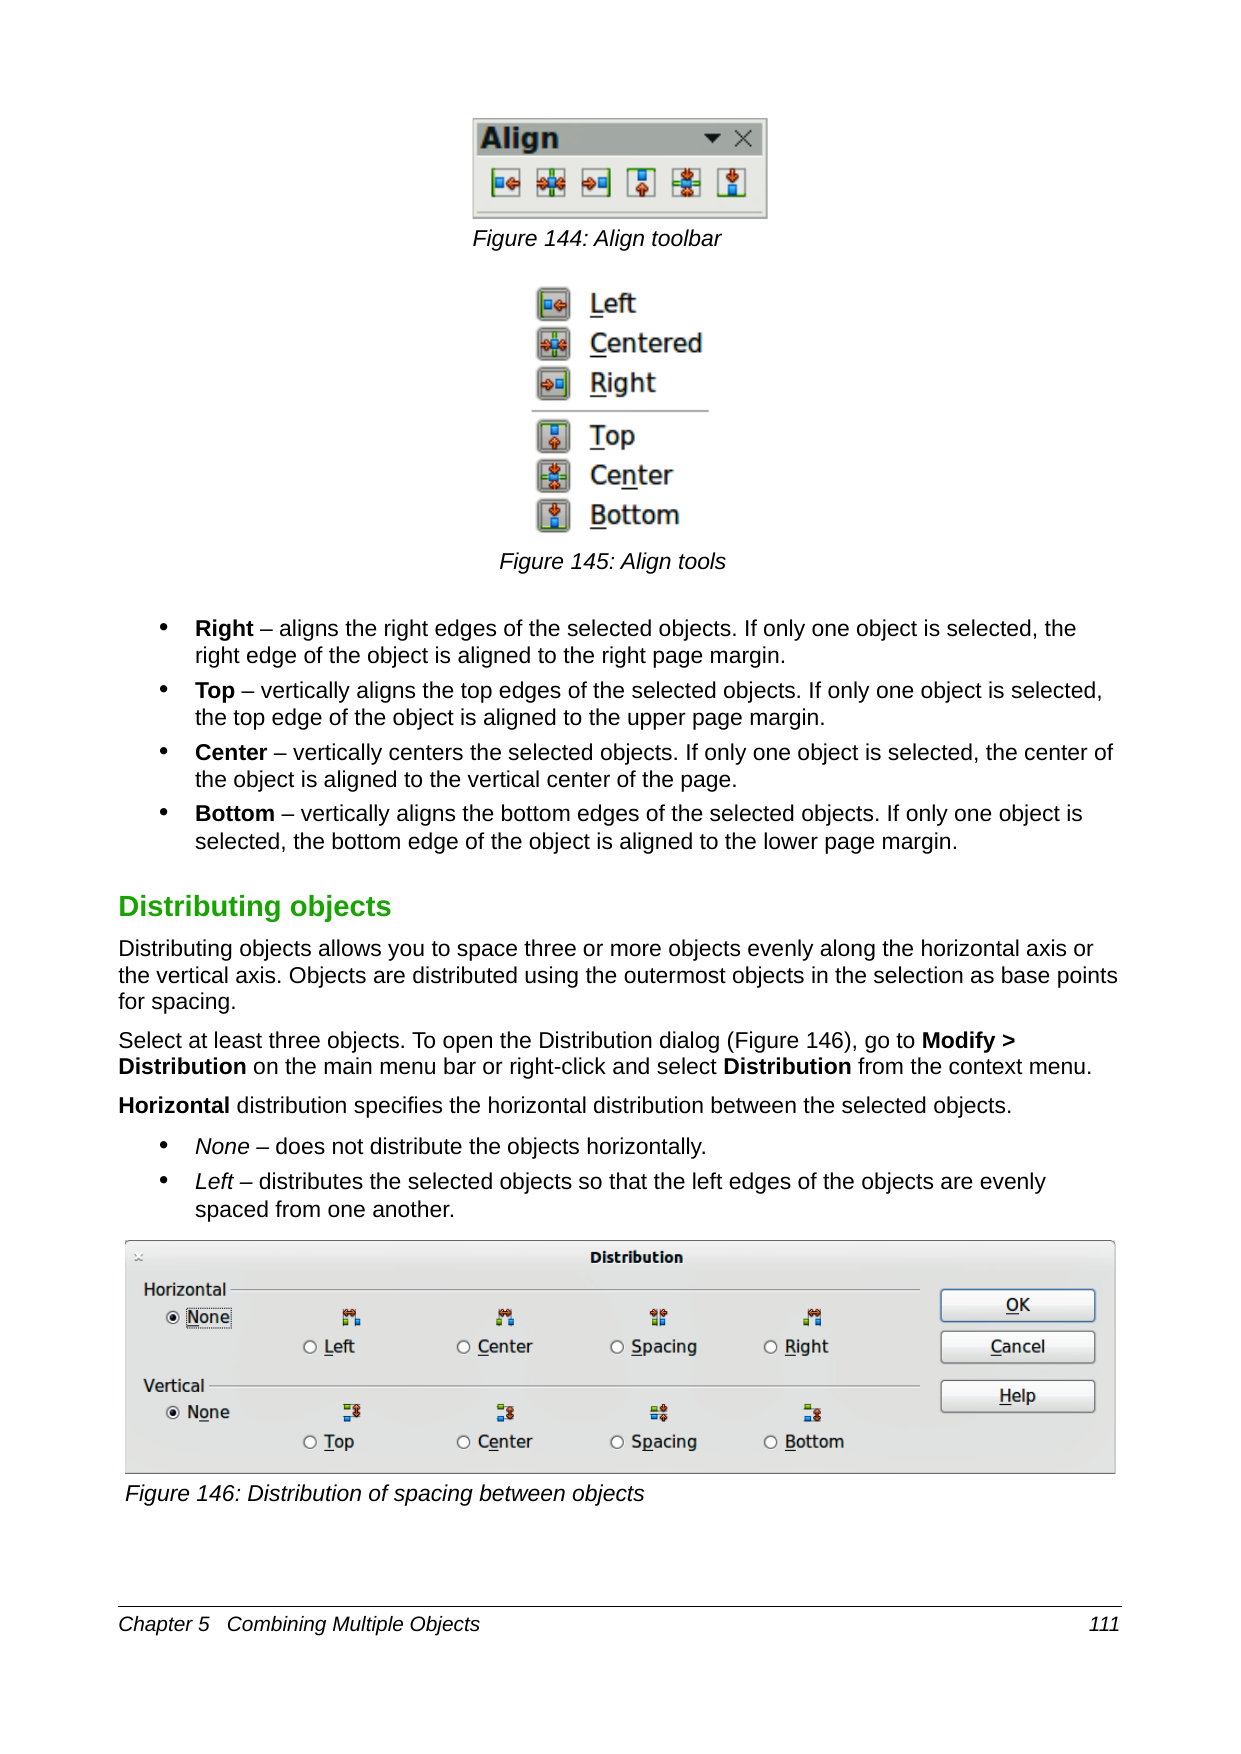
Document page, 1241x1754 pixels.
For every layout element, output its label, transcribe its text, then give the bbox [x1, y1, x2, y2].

text Figure 146: Distribution of spacing between objects [125, 1480, 1115, 1506]
list Top – vertically aligns the top edges of the selected objects. If only one object is selected, the top edge of the object is aligned to the upper page margin. [156, 675, 1122, 730]
text Figure 145: Align tools [499, 548, 741, 574]
list Right – aligns the right edges of the selected objects. If only one object is selected, the right edge of the object is aligned to the right page margin. [156, 613, 1122, 669]
picture [531, 286, 709, 536]
list Bottom – vertically aligns the bottom edges of the selected objects. If only one object is selected, the bottom edge of the object is aligned to the lower page margin. [156, 798, 1122, 854]
list Left – distributes the selected objects so that the left edges of the objects are evenly spaced from one another. [156, 1166, 1122, 1222]
text Select at least three objects. To open the Distribution dialog (Figure 146), go to Modify > Distribution on the main menu bar or right-click and select Distribution from the context menu. [118, 1027, 1122, 1079]
list None – does not distribute the objects horizontally. [156, 1131, 1122, 1160]
list Center – vertically centers the selected objects. If only one object is selected, the center of the object is aligned to the vertical center of the page. [156, 737, 1122, 792]
subtitle Distributing objects [118, 889, 1122, 923]
picture [125, 1240, 1116, 1474]
text Figure 144: Align toolbar [472, 225, 768, 252]
text Horizontal distribution specifies the horizontal distribution between the selected objects. [118, 1092, 1122, 1118]
text Distributing objects allows you to space three or more objects evenly along the horizontal axis or the vertical axis. Objects are distributed using the outermost objects in the selection as base points for spacing. [118, 935, 1122, 1014]
picture [472, 118, 768, 219]
